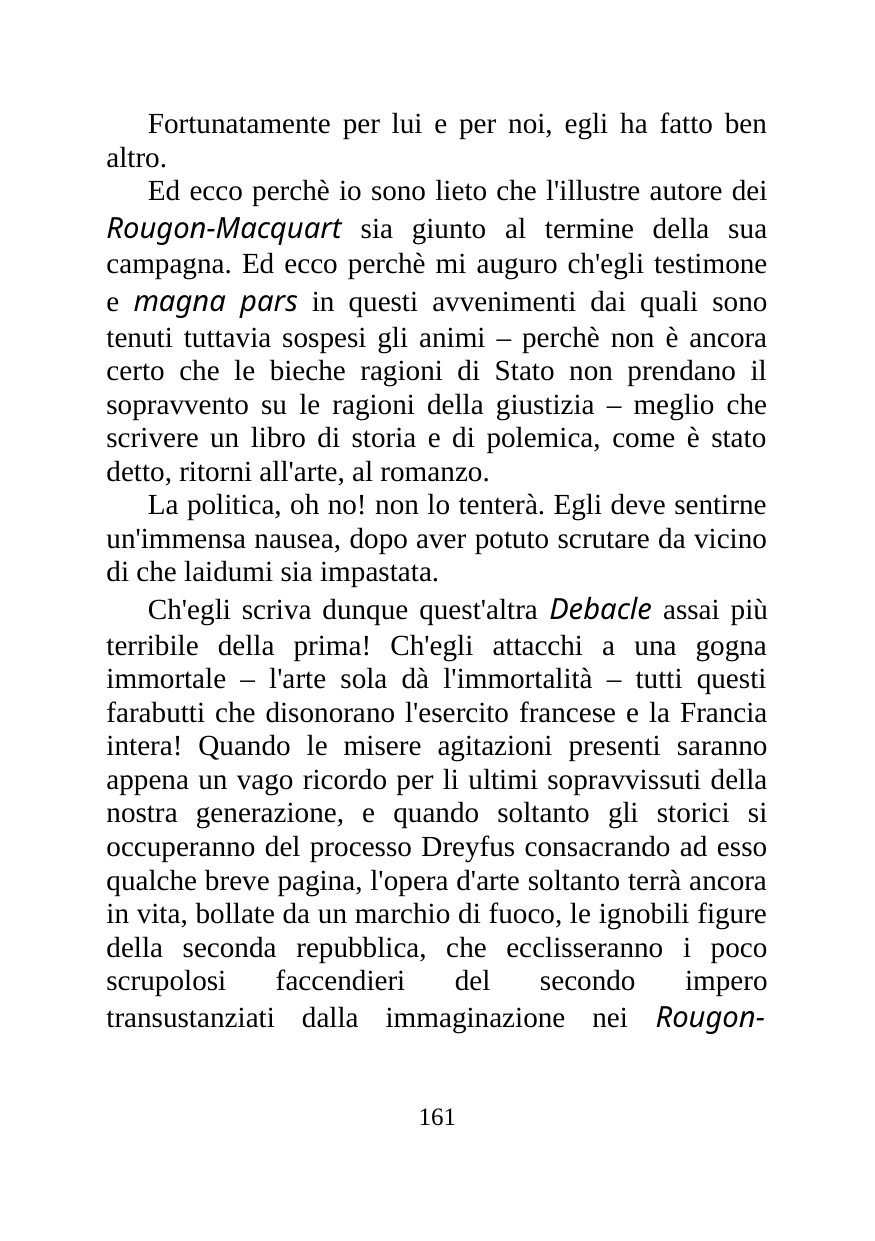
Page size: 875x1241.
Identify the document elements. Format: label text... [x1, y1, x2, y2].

text Fortunatamente per lui e per noi, egli ha fatto ben altro. [106, 106, 768, 173]
text La politica, oh no! non lo tenterà. Egli deve sentirne un'immensa nausea, dopo aver potuto scrutare da vicino di che laidumi sia impastata. [106, 487, 768, 588]
text Ed ecco perchè io sono lieto che l'illustre autore dei Rougon-Macquart sia giunto al termine della sua campagna. Ed ecco perchè mi auguro ch'egli testimone e magna pars in questi avvenimenti dai quali sono tenuti tuttavia sospesi gli animi – perchè non è ancora certo che le bieche ragioni di Stato non prendano il sopravvento su le ragioni della giustizia – meglio che scrivere un libro di storia e di polemica, come è stato detto, ritorni all'arte, al romanzo. [106, 173, 768, 487]
text Ch'egli scriva dunque quest'altra Debacle assai più terribile della prima! Ch'egli attacchi a una gogna immortale – l'arte sola dà l'immortalità – tutti questi farabutti che disonorano l'esercito francese e la Francia intera! Quando le misere agitazioni presenti saranno appena un vago ricordo per li ultimi sopravvissuti della nostra generazione, e quando soltanto gli storici si occuperanno del processo Dreyfus consacrando ad esso qualche breve pagina, l'opera d'arte soltanto terrà ancora in vita, bollate da un marchio di fuoco, le ignobili figure della seconda repubblica, che ecclisseranno i poco scrupolosi faccendieri del secondo impero transustanziati dalla immaginazione nei Rougon- [106, 588, 768, 1036]
